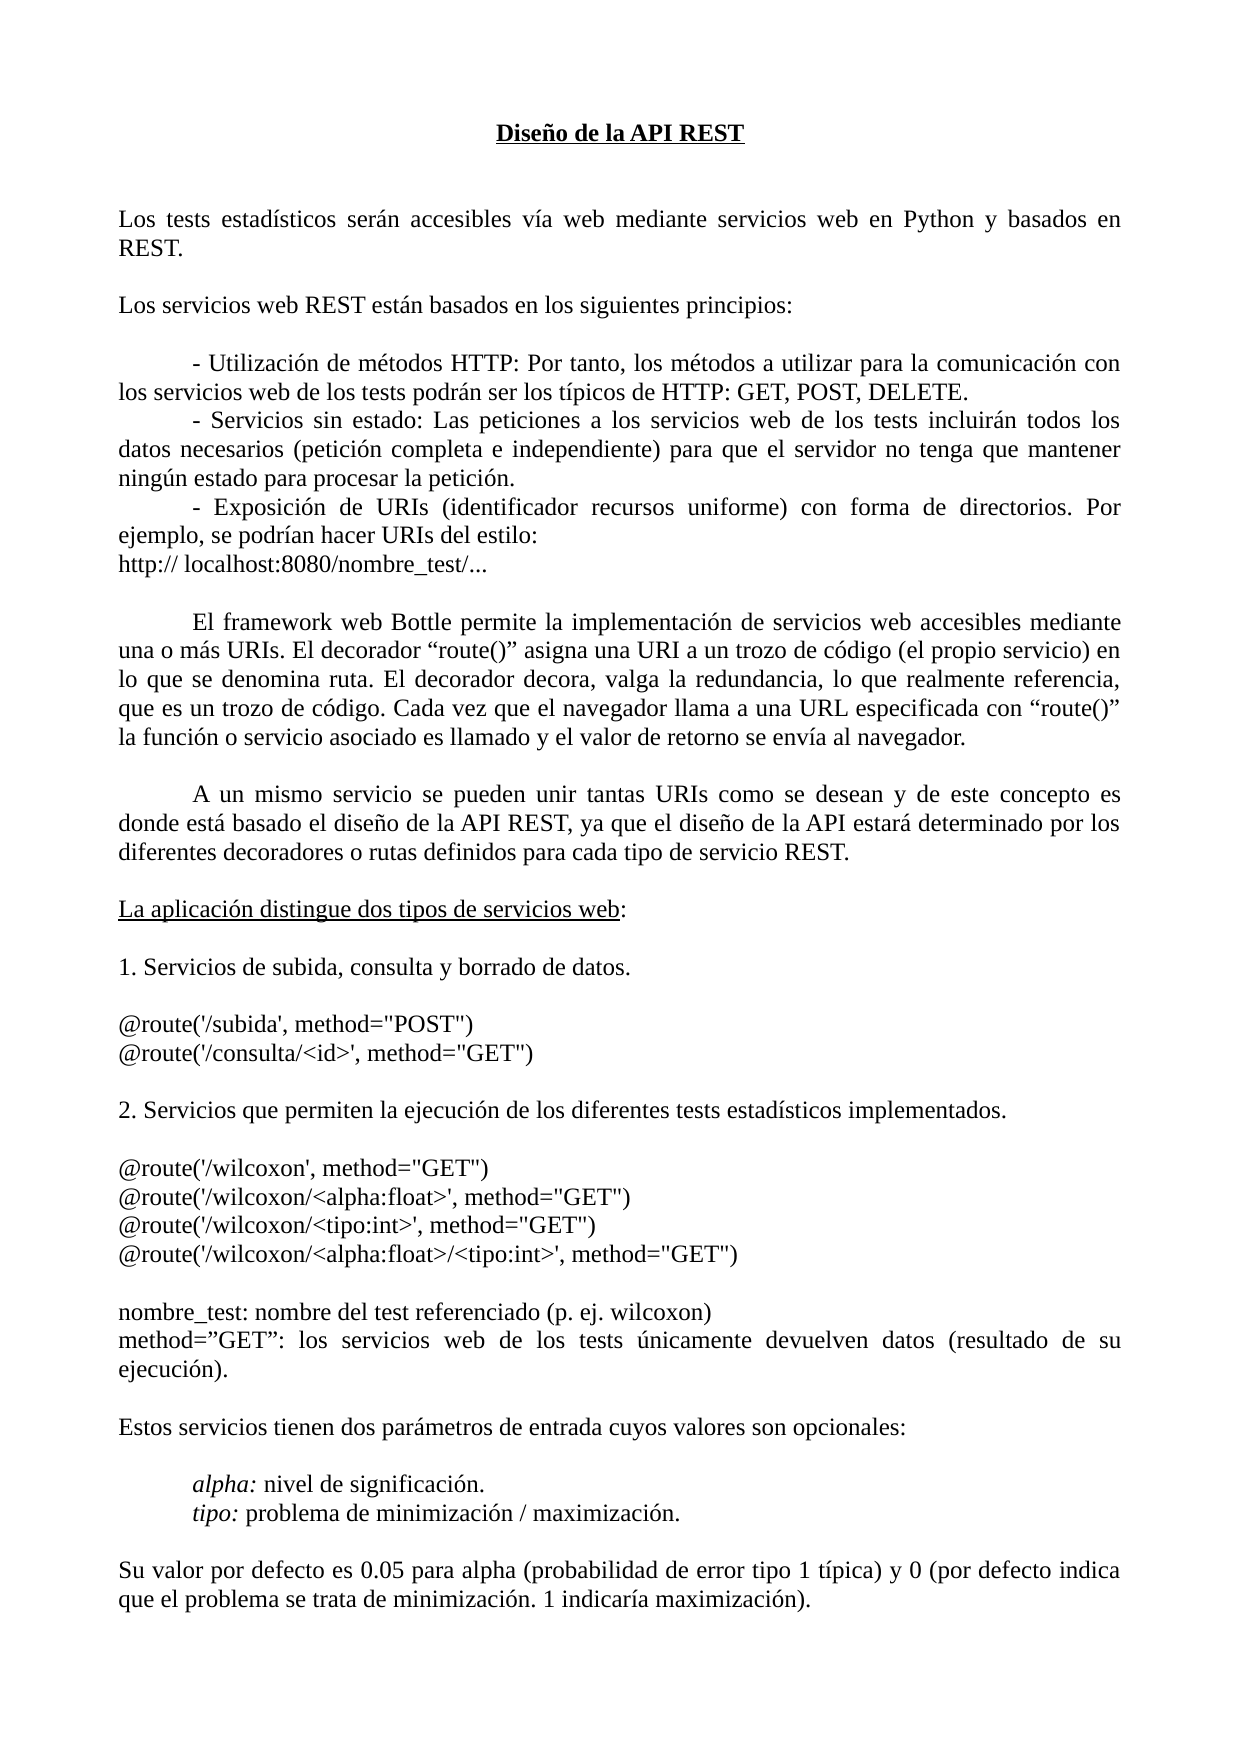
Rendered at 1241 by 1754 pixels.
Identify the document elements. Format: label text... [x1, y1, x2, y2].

text @route('/subida', method="POST") [118, 1009, 1122, 1038]
text - Exposición de URIs (identificador recursos uniforme) con forma de directorios. Por ejemplo, se podrían hacer URIs del estilo: [118, 492, 1122, 549]
text La aplicación distingue dos tipos de servicios web: [118, 894, 1122, 923]
text - Servicios sin estado: Las peticiones a los servicios web de los tests incluirán todos los datos necesarios (petición completa e independiente) para que el servidor no tenga que mantener ningún estado para procesar la petición. [118, 406, 1122, 492]
text - Utilización de métodos HTTP: Por tanto, los métodos a utilizar para la comunicación con los servicios web de los tests podrán ser los típicos de HTTP: GET, POST, DELETE. [118, 348, 1122, 406]
text @route('/wilcoxon/<alpha:float>/<tipo:int>', method="GET") [118, 1239, 1122, 1268]
text @route('/wilcoxon/<alpha:float>', method="GET") [118, 1182, 1122, 1211]
text Los servicios web REST están basados en los siguientes principios: [118, 291, 1122, 319]
text @route('/wilcoxon/<tipo:int>', method="GET") [118, 1211, 1122, 1239]
text @route('/wilcoxon', method="GET") [118, 1153, 1122, 1182]
text Su valor por defecto es 0.05 para alpha (probabilidad de error tipo 1 típica) y 0 (por defecto indica que el problema se trata de minimización. 1 indicaría maximización). [118, 1556, 1122, 1613]
text http:// localhost:8080/nombre_test/... [118, 549, 1122, 578]
text tipo: problema de minimización / maximización. [118, 1498, 1122, 1527]
text method=”GET”: los servicios web de los tests únicamente devuelven datos (resultado de su ejecución). [118, 1326, 1122, 1383]
text alpha: nivel de significación. [118, 1469, 1122, 1498]
text Los tests estadísticos serán accesibles vía web mediante servicios web en Python y basados en REST. [118, 204, 1122, 262]
text 1. Servicios de subida, consulta y borrado de datos. [118, 952, 1122, 981]
text @route('/consulta/<id>', method="GET") [118, 1038, 1122, 1067]
text nombre_test: nombre del test referenciado (p. ej. wilcoxon) [118, 1297, 1122, 1326]
text El framework web Bottle permite la implementación de servicios web accesibles mediante una o más URIs. El decorador “route()” asigna una URI a un trozo de código (el propio servicio) en lo que se denomina ruta. El decorador decora, valga la redundancia, lo que realmente referencia, que es un trozo de código. Cada vez que el navegador llama a una URL especificada con “route()” la función o servicio asociado es llamado y el valor de retorno se envía al navegador. [118, 607, 1122, 751]
text Diseño de la API REST [118, 118, 1122, 147]
text Estos servicios tienen dos parámetros de entrada cuyos valores son opcionales: [118, 1412, 1122, 1441]
text A un mismo servicio se pueden unir tantas URIs como se desean y de este concepto es donde está basado el diseño de la API REST, ya que el diseño de la API estará determinado por los diferentes decoradores o rutas definidos para cada tipo de servicio REST. [118, 779, 1122, 866]
text 2. Servicios que permiten la ejecución de los diferentes tests estadísticos implementados. [118, 1096, 1122, 1124]
